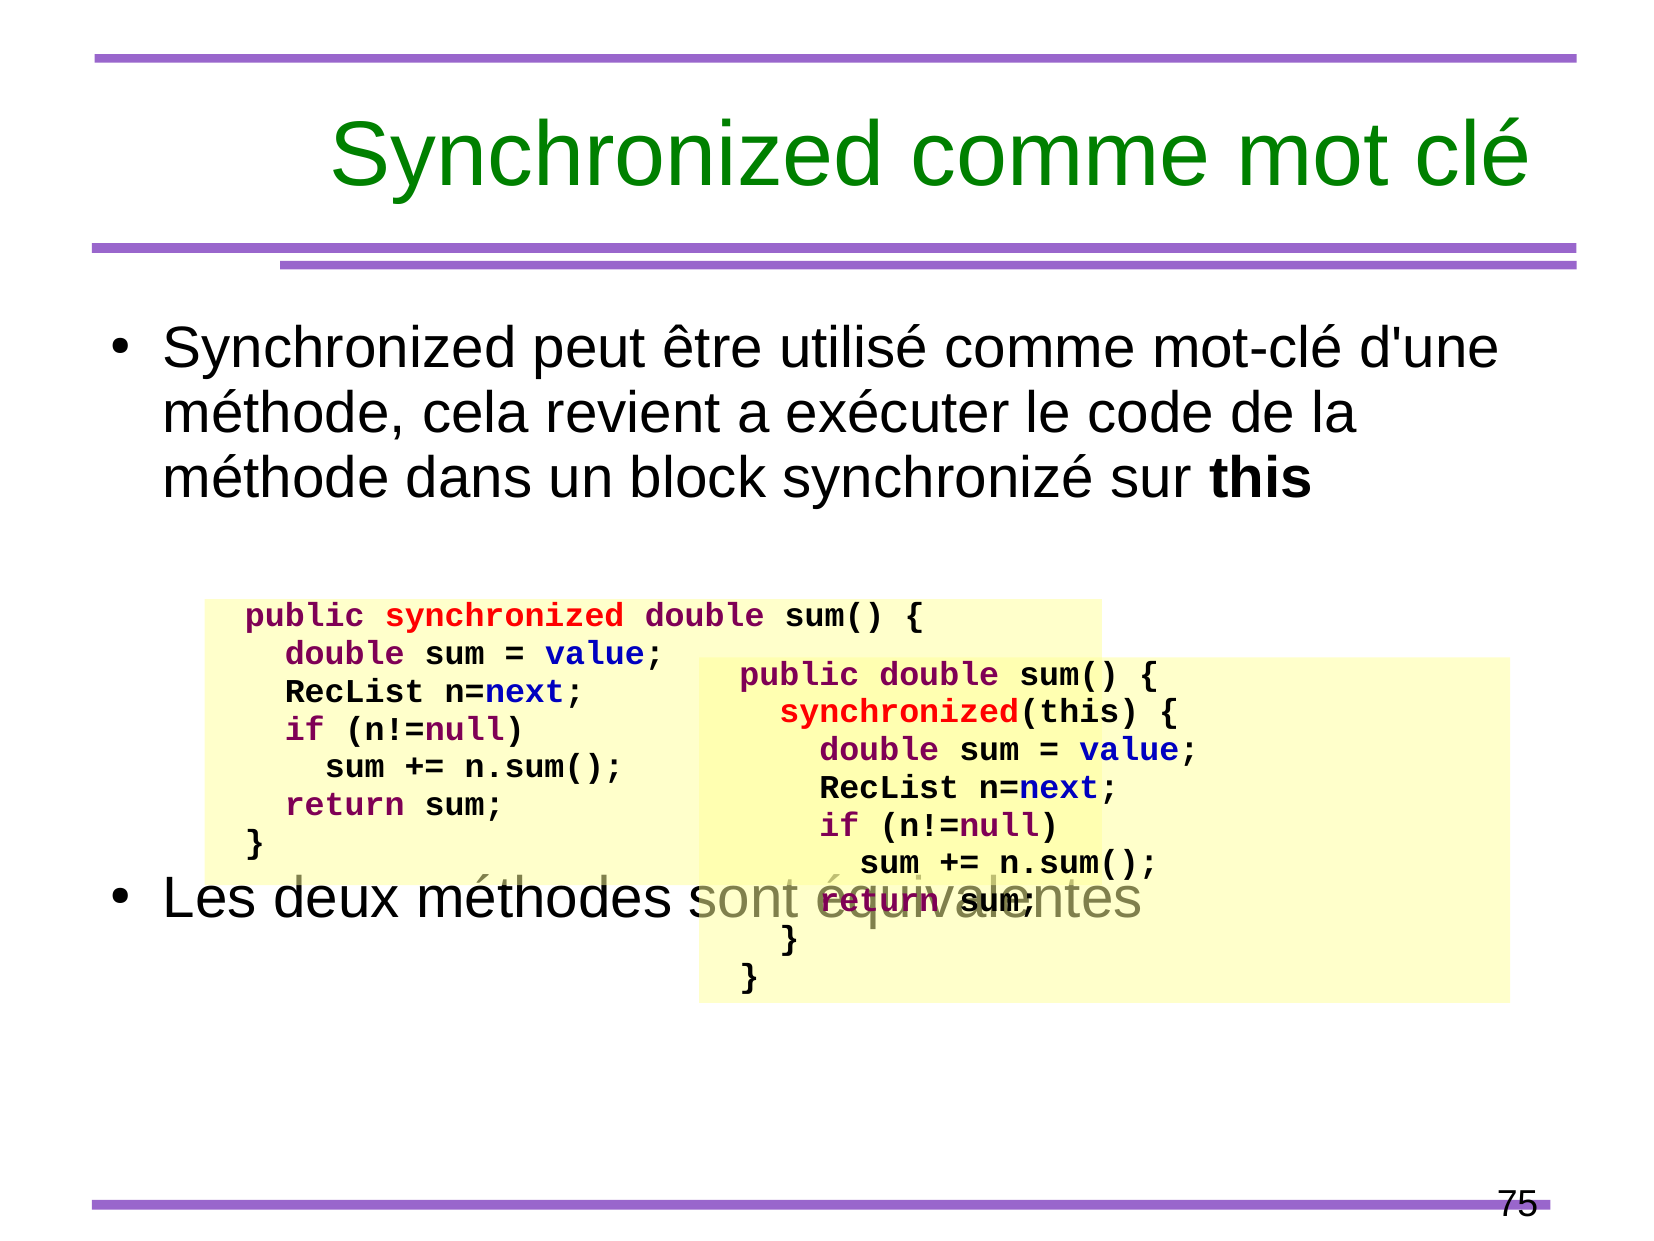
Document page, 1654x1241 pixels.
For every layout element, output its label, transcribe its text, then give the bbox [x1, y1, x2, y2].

text_box public double sum() { synchronized(this) { double sum = value; RecList n=next; if (n!=null) sum += n.sum(); return sum; } } [699, 657, 1511, 1003]
list Synchronized peut être utilisé comme mot-clé d'une méthode, cela revient a exécuter le code de la méthode dans un block synchronizé sur this Les deux méthodes sont équivalentes [92, 315, 1563, 1163]
title Synchronized comme mot clé [121, 49, 1534, 257]
text_box public synchronized double sum() { double sum = value; RecList n=next; if (n!=null) sum += n.sum(); return sum; } [204, 599, 1102, 886]
